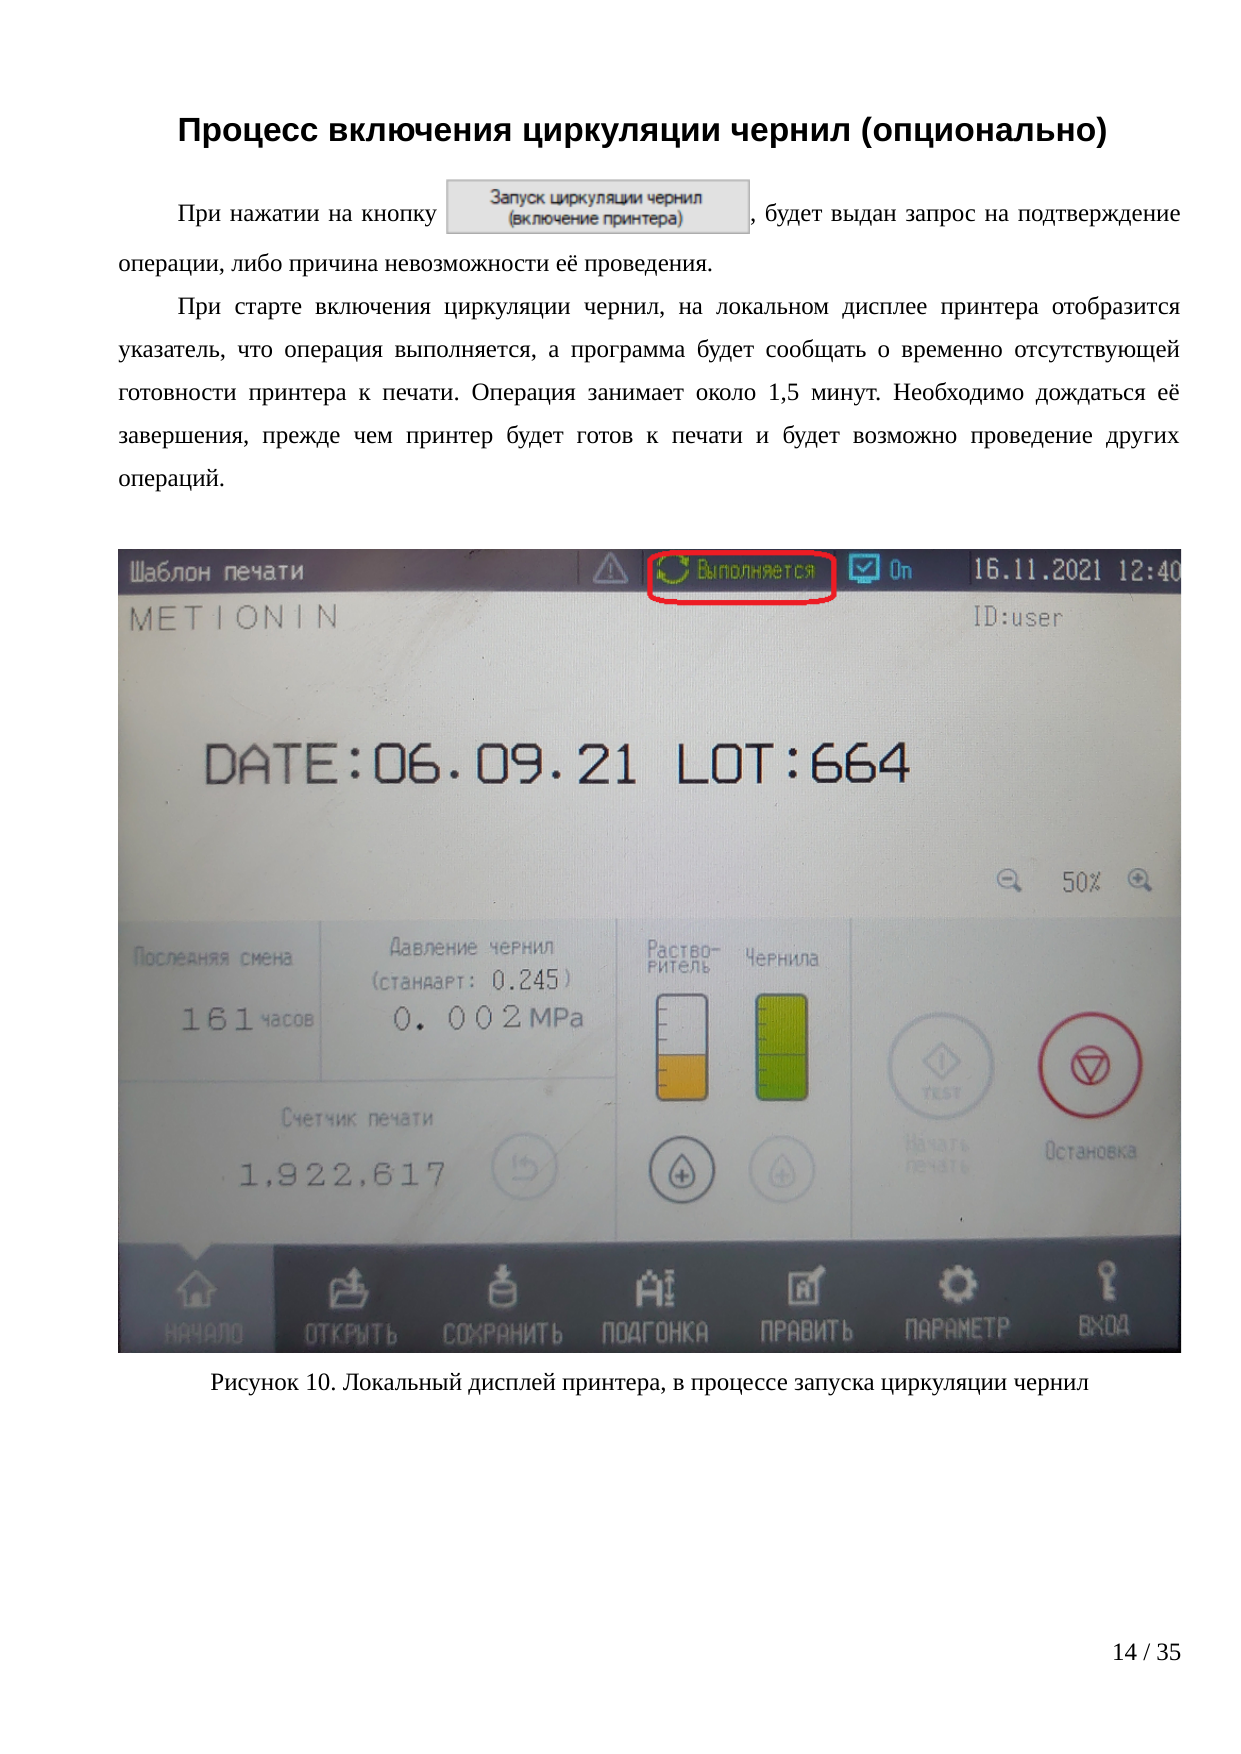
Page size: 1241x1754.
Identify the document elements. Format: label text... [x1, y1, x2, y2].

text При старте включения циркуляции чернил, на локальном дисплее принтера отобразится указатель, что операция выполняется, а программа будет сообщать о временно отсутствующей готовности принтера к печати. Операция занимает около 1,5 минут. Необходимо дождаться её завершения, прежде чем принтер будет готов к печати и будет возможно проведение других операций. [118, 291, 1181, 492]
subtitle Процесс включения циркуляции чернил (опционально) [177, 109, 1181, 148]
picture [118, 549, 1182, 1353]
picture [446, 179, 750, 234]
text Рисунок 10. Локальный дисплей принтера, в процессе запуска циркуляции чернил [118, 1367, 1181, 1396]
text При нажатии на кнопку , будет выдан запрос на подтверждение операции, либо причина невозможности её проведения. [118, 180, 1181, 277]
